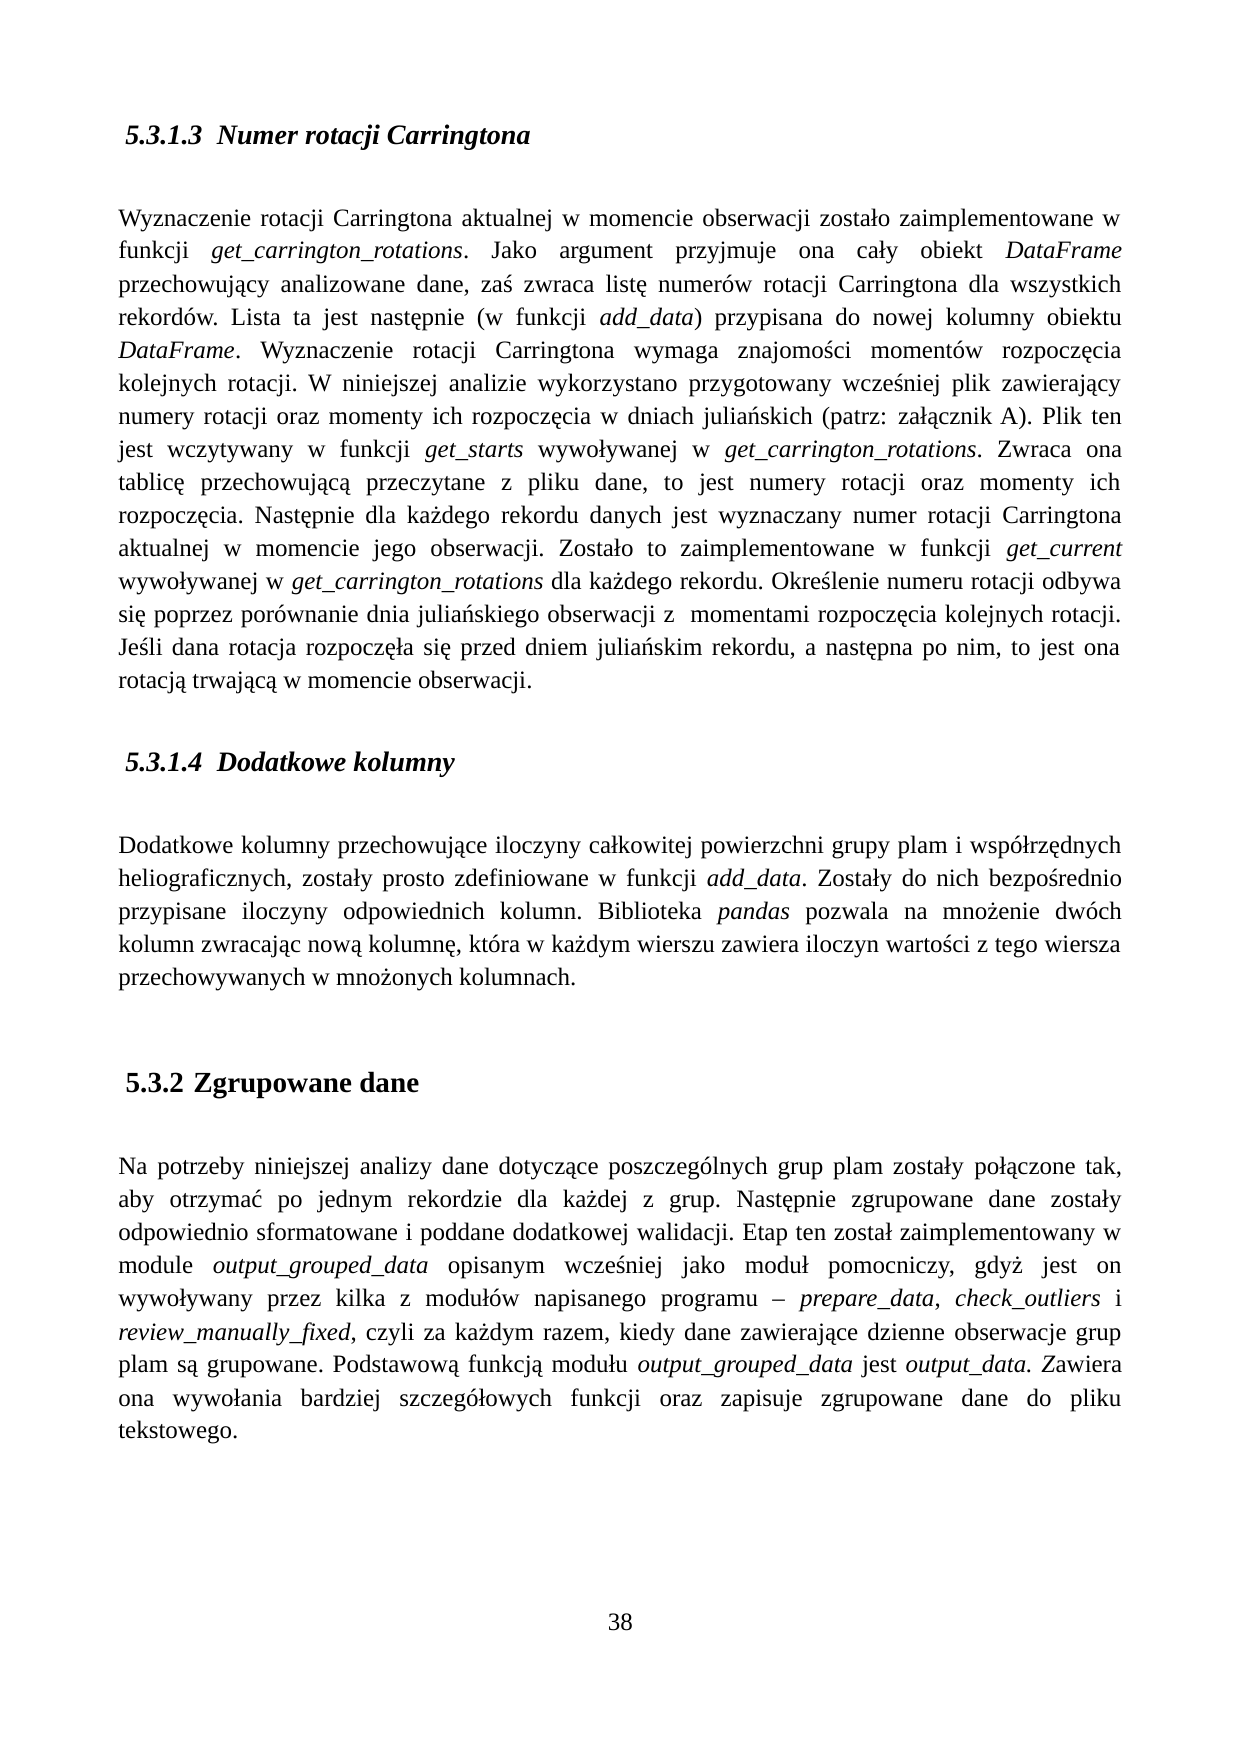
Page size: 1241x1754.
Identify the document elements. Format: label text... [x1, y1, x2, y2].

text Na potrzeby niniejszej analizy dane dotyczące poszczególnych grup plam zostały połączone tak, aby otrzymać po jednym rekordzie dla każdej z grup. Następnie zgrupowane dane zostały odpowiednio sformatowane i poddane dodatkowej walidacji. Etap ten został zaimplementowany w module output_grouped_data opisanym wcześniej jako moduł pomocniczy, gdyż jest on wywoływany przez kilka z modułów napisanego programu – prepare_data, check_outliers i review_manually_fixed, czyli za każdym razem, kiedy dane zawierające dzienne obserwacje grup plam są grupowane. Podstawową funkcją modułu output_grouped_data jest output_data. Zawiera ona wywołania bardziej szczegółowych funkcji oraz zapisuje zgrupowane dane do pliku tekstowego. [118, 1151, 1122, 1444]
subtitle Zgrupowane dane [118, 1066, 1122, 1099]
subtitle Dodatkowe kolumny [118, 745, 1122, 778]
text Dodatkowe kolumny przechowujące iloczyny całkowitej powierzchni grupy plam i współrzędnych heliograficznych, zostały prosto zdefiniowane w funkcji add_data. Zostały do nich bezpośrednio przypisane iloczyny odpowiednich kolumn. Biblioteka pandas pozwala na mnożenie dwóch kolumn zwracając nową kolumnę, która w każdym wierszu zawiera iloczyn wartości z tego wiersza przechowywanych w mnożonych kolumnach. [118, 830, 1122, 991]
text Wyznaczenie rotacji Carringtona aktualnej w momencie obserwacji zostało zaimplementowane w funkcji get_carrington_rotations. Jako argument przyjmuje ona cały obiekt DataFrame przechowujący analizowane dane, zaś zwraca listę numerów rotacji Carringtona dla wszystkich rekordów. Lista ta jest następnie (w funkcji add_data) przypisana do nowej kolumny obiektu DataFrame. Wyznaczenie rotacji Carringtona wymaga znajomości momentów rozpoczęcia kolejnych rotacji. W niniejszej analizie wykorzystano przygotowany wcześniej plik zawierający numery rotacji oraz momenty ich rozpoczęcia w dniach juliańskich (patrz: załącznik A). Plik ten jest wczytywany w funkcji get_starts wywoływanej w get_carrington_rotations. Zwraca ona tablicę przechowującą przeczytane z pliku dane, to jest numery rotacji oraz momenty ich rozpoczęcia. Następnie dla każdego rekordu danych jest wyznaczany numer rotacji Carringtona aktualnej w momencie jego obserwacji. Zostało to zaimplementowane w funkcji get_current wywoływanej w get_carrington_rotations dla każdego rekordu. Określenie numeru rotacji odbywa się poprzez porównanie dnia juliańskiego obserwacji z momentami rozpoczęcia kolejnych rotacji. Jeśli dana rotacja rozpoczęła się przed dniem juliańskim rekordu, a następna po nim, to jest ona rotacją trwającą w momencie obserwacji. [118, 203, 1122, 694]
subtitle Numer rotacji Carringtona [118, 118, 1122, 151]
